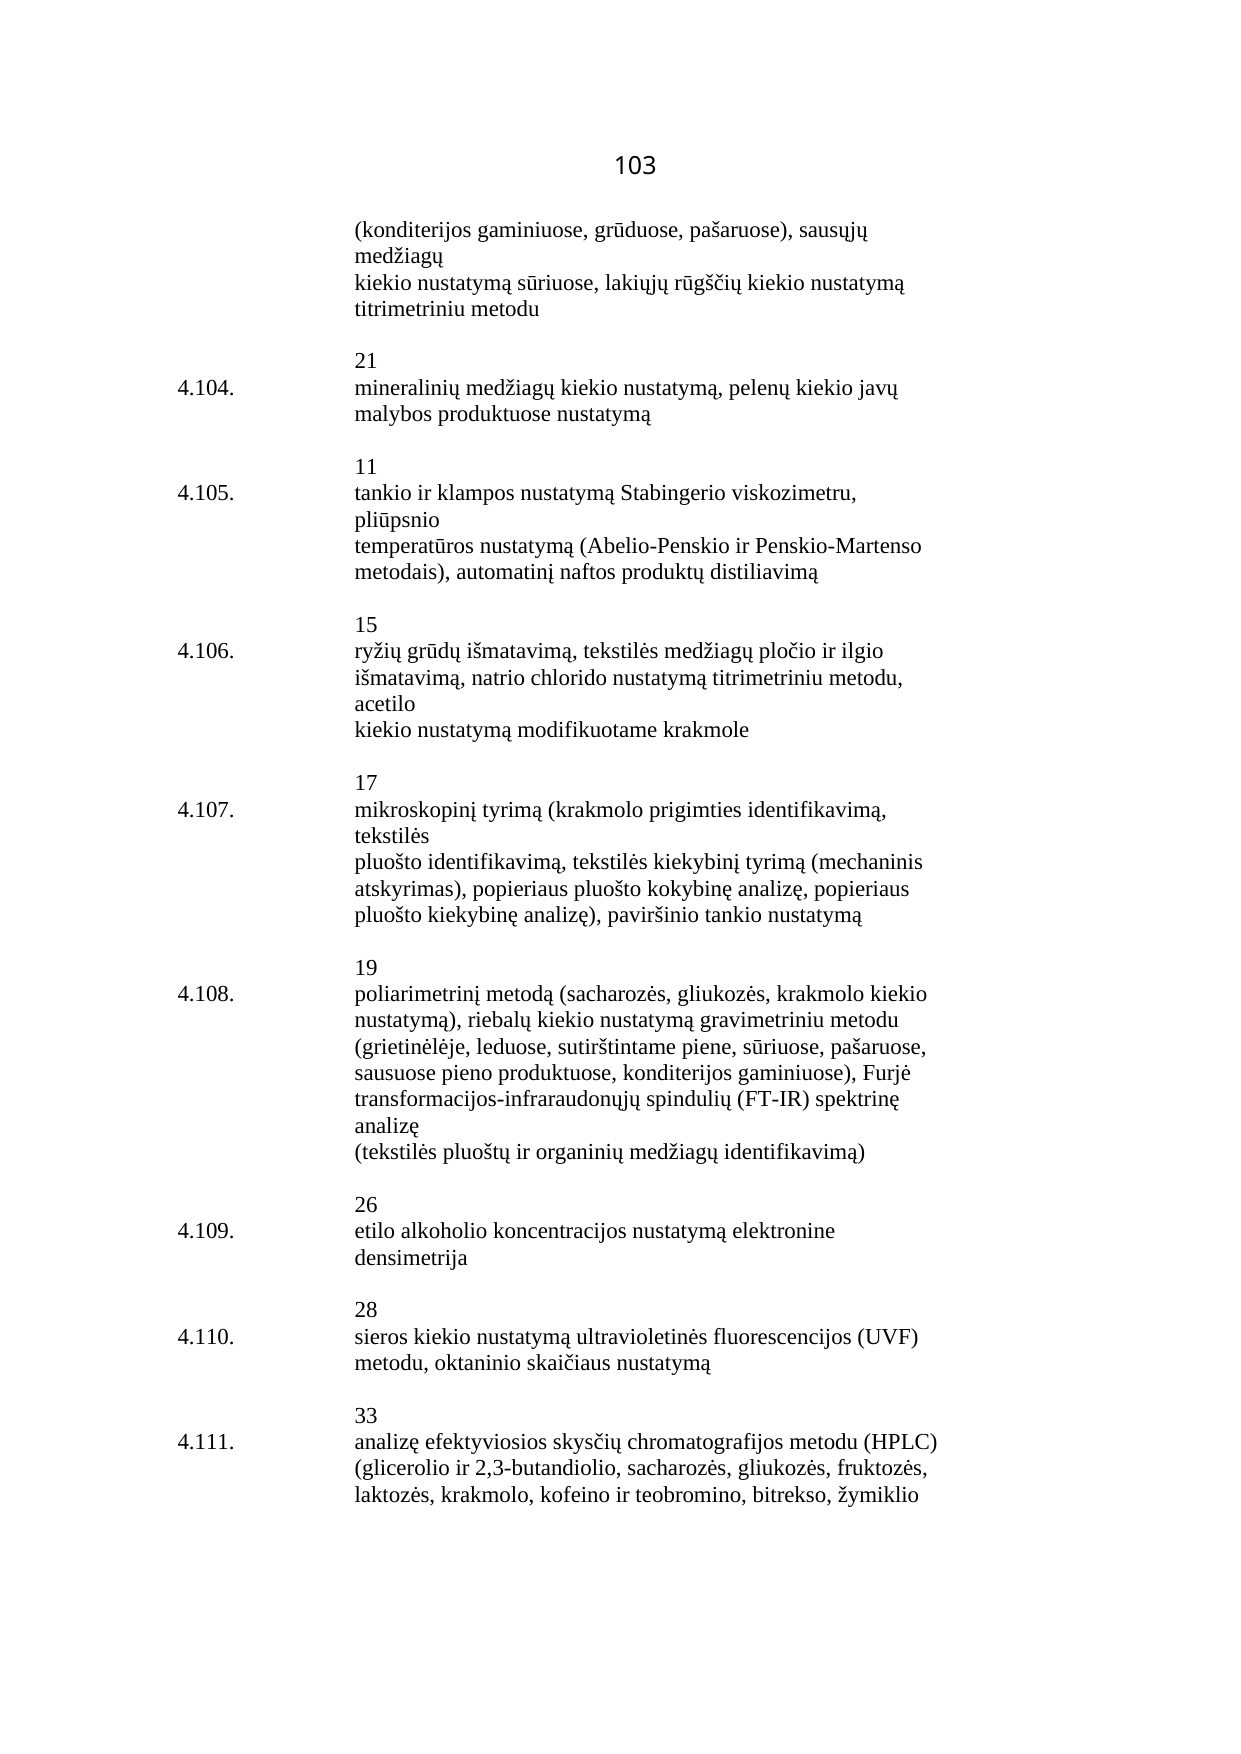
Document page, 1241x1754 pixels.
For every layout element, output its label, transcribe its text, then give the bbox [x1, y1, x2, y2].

text (tekstilės pluoštų ir organinių medžiagų identifikavimą) 26 [354, 1138, 945, 1217]
text kiekio nustatymą sūriuose, lakiųjų rūgščių kiekio nustatymą [354, 268, 945, 295]
text (konditerijos gaminiuose, grūduose, pašaruose), sausųjų medžiagų [354, 216, 945, 268]
text 4.105. tankio ir klampos nustatymą Stabingerio viskozimetru, pliūpsnio [177, 479, 945, 532]
text pluošto kiekybinę analizę), paviršinio tankio nustatymą 19 [354, 901, 945, 980]
text transformacijos-infraraudonųjų spindulių (FT-IR) spektrinę analizę [354, 1086, 945, 1138]
text 4.107. mikroskopinį tyrimą (krakmolo prigimties identifikavimą, tekstilės [177, 796, 945, 848]
text 4.110. sieros kiekio nustatymą ultravioletinės fluorescencijos (UVF) [177, 1323, 945, 1349]
text (grietinėlėje, leduose, sutirštintame piene, sūriuose, pašaruose, [354, 1033, 945, 1059]
text 4.104. mineralinių medžiagų kiekio nustatymą, pelenų kiekio javų [177, 374, 945, 400]
text metodais), automatinį naftos produktų distiliavimą 15 [354, 558, 945, 637]
text malybos produktuose nustatymą 11 [354, 400, 945, 479]
text laktozės, krakmolo, kofeino ir teobromino, bitrekso, žymiklio [354, 1481, 945, 1507]
text atskyrimas), popieriaus pluošto kokybinę analizę, popieriaus [354, 875, 945, 901]
text 4.108. poliarimetrinį metodą (sacharozės, gliukozės, krakmolo kiekio [177, 980, 945, 1006]
text metodu, oktaninio skaičiaus nustatymą 33 [354, 1349, 945, 1428]
text 4.109. etilo alkoholio koncentracijos nustatymą elektronine densimetrija 28 [177, 1217, 945, 1323]
text kiekio nustatymą modifikuotame krakmole 17 [354, 717, 945, 796]
text nustatymą), riebalų kiekio nustatymą gravimetriniu metodu [354, 1006, 945, 1033]
text temperatūros nustatymą (Abelio-Penskio ir Penskio-Martenso [354, 532, 945, 558]
text pluošto identifikavimą, tekstilės kiekybinį tyrimą (mechaninis [354, 848, 945, 875]
text išmatavimą, natrio chlorido nustatymą titrimetriniu metodu, acetilo [354, 664, 945, 717]
text (glicerolio ir 2,3-butandiolio, sacharozės, gliukozės, fruktozės, [354, 1454, 945, 1481]
text titrimetriniu metodu 21 [354, 295, 945, 374]
text sausuose pieno produktuose, konditerijos gaminiuose), Furjė [354, 1059, 945, 1086]
text 4.111. analizę efektyviosios skysčių chromatografijos metodu (HPLC) [177, 1428, 945, 1454]
text 4.106. ryžių grūdų išmatavimą, tekstilės medžiagų pločio ir ilgio [177, 637, 945, 664]
